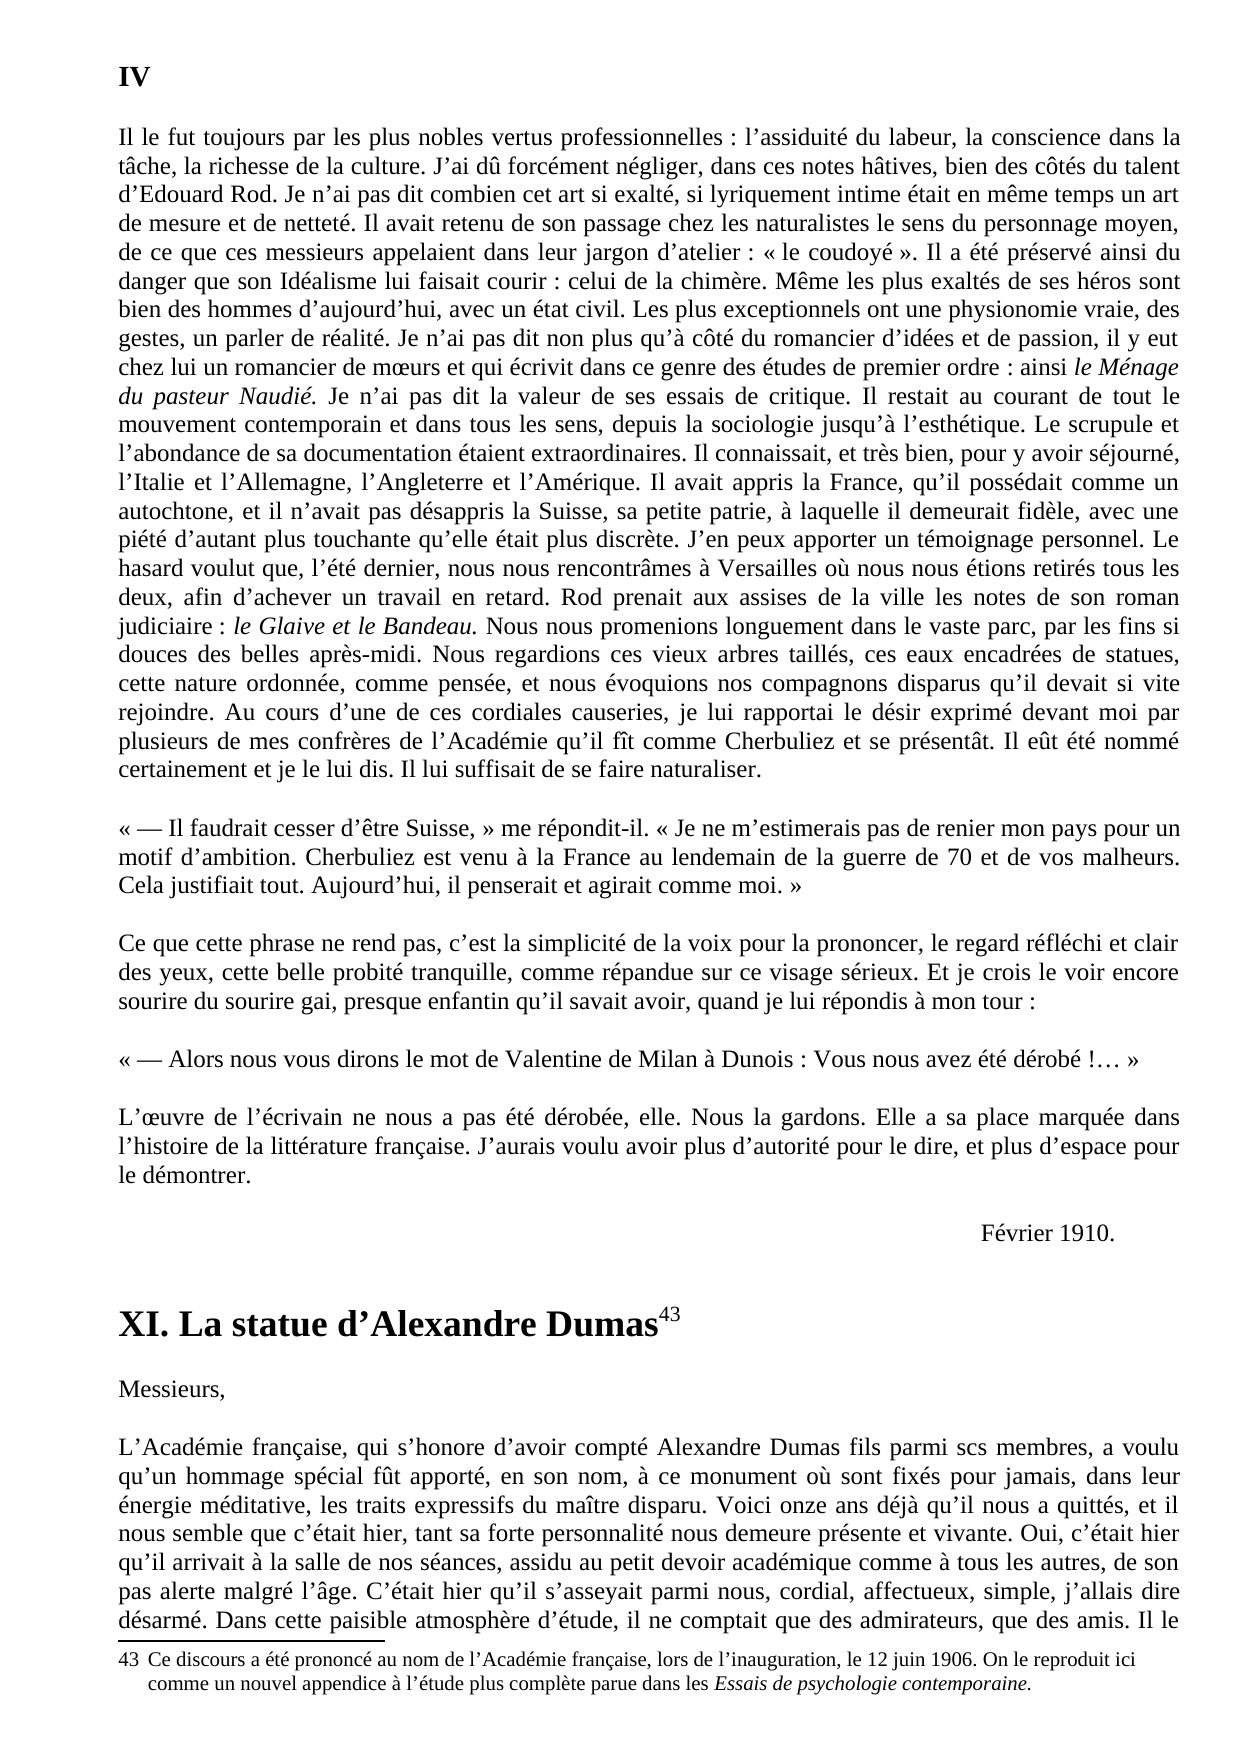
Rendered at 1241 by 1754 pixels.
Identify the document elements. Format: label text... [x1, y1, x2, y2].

text Messieurs, [118, 1374, 1181, 1403]
text Ce que cette phrase ne rend pas, c’est la simplicité de la voix pour la prononcer, le regard réfléchi et clair des yeux, cette belle probité tranquille, comme répandue sur ce visage sérieux. Et je crois le voir encore sourire du sourire gai, presque enfantin qu’il savait avoir, quand je lui répondis à mon tour : [118, 928, 1181, 1015]
subtitle IV [118, 59, 1181, 93]
subtitle XI. La statue d’Alexandre Dumas [118, 1301, 1181, 1344]
text Ce discours a été prononcé au nom de l’Académie française, lors de l’inauguration, le 12 juin 1906. On le reproduit ici comme un nouvel appendice à l’étude plus complète parue dans les Essais de psychologie contemporaine. [118, 1647, 1181, 1695]
text L’œuvre de l’écrivain ne nous a pas été dérobée, elle. Nous la gardons. Elle a sa place marquée dans l’histoire de la littérature française. J’aurais voulu avoir plus d’autorité pour le dire, et plus d’espace pour le démontrer. [118, 1102, 1181, 1189]
text « — Alors nous vous dirons le mot de Valentine de Milan à Dunois : Vous nous avez été dérobé !… » [118, 1044, 1181, 1073]
text Il le fut toujours par les plus nobles vertus professionnelles : l’assiduité du labeur, la conscience dans la tâche, la richesse de la culture. J’ai dû forcément négliger, dans ces notes hâtives, bien des côtés du talent d’Edouard Rod. Je n’ai pas dit combien cet art si exalté, si lyriquement intime était en même temps un art de mesure et de netteté. Il avait retenu de son passage chez les naturalistes le sens du personnage moyen, de ce que ces messieurs appelaient dans leur jargon d’atelier : « le coudoyé ». Il a été préservé ainsi du danger que son Idéalisme lui faisait courir : celui de la chimère. Même les plus exaltés de ses héros sont bien des hommes d’aujourd’hui, avec un état civil. Les plus exceptionnels ont une physionomie vraie, des gestes, un parler de réalité. Je n’ai pas dit non plus qu’à côté du romancier d’idées et de passion, il y eut chez lui un romancier de mœurs et qui écrivit dans ce genre des études de premier ordre : ainsi le Ménage du pasteur Naudié. Je n’ai pas dit la valeur de ses essais de critique. Il restait au courant de tout le mouvement contemporain et dans tous les sens, depuis la sociologie jusqu’à l’esthétique. Le scrupule et l’abondance de sa documentation étaient extraordinaires. Il connaissait, et très bien, pour y avoir séjourné, l’Italie et l’Allemagne, l’Angleterre et l’Amérique. Il avait appris la France, qu’il possédait comme un autochtone, et il n’avait pas désappris la Suisse, sa petite patrie, à laquelle il demeurait fidèle, avec une piété d’autant plus touchante qu’elle était plus discrète. J’en peux apporter un témoignage personnel. Le hasard voulut que, l’été dernier, nous nous rencontrâmes à Versailles où nous nous étions retirés tous les deux, afin d’achever un travail en retard. Rod prenait aux assises de la ville les notes de son roman judiciaire : le Glaive et le Bandeau. Nous nous promenions longuement dans le vaste parc, par les fins si douces des belles après-midi. Nous regardions ces vieux arbres taillés, ces eaux encadrées de statues, cette nature ordonnée, comme pensée, et nous évoquions nos compagnons disparus qu’il devait si vite rejoindre. Au cours d’une de ces cordiales causeries, je lui rapportai le désir exprimé devant moi par plusieurs de mes confrères de l’Académie qu’il fît comme Cherbuliez et se présentât. Il eût été nommé certainement et je le lui dis. Il lui suffisait de se faire naturaliser. [118, 122, 1181, 783]
text L’Académie française, qui s’honore d’avoir compté Alexandre Dumas fils parmi scs membres, a voulu qu’un hommage spécial fût apporté, en son nom, à ce monument où sont fixés pour jamais, dans leur énergie méditative, les traits expressifs du maître disparu. Voici onze ans déjà qu’il nous a quittés, et il nous semble que c’était hier, tant sa forte personnalité nous demeure présente et vivante. Oui, c’était hier qu’il arrivait à la salle de nos séances, assidu au petit devoir académique comme à tous les autres, de son pas alerte malgré l’âge. C’était hier qu’il s’asseyait parmi nous, cordial, affectueux, simple, j’allais dire désarmé. Dans cette paisible atmosphère d’étude, il ne comptait que des admirateurs, que des amis. Il le [118, 1432, 1181, 1633]
text Février 1910. [118, 1218, 1181, 1247]
text « — Il faudrait cesser d’être Suisse, » me répondit-il. « Je ne m’estimerais pas de renier mon pays pour un motif d’ambition. Cherbuliez est venu à la France au lendemain de la guerre de 70 et de vos malheurs. Cela justifiait tout. Aujourd’hui, il penserait et agirait comme moi. » [118, 813, 1181, 899]
